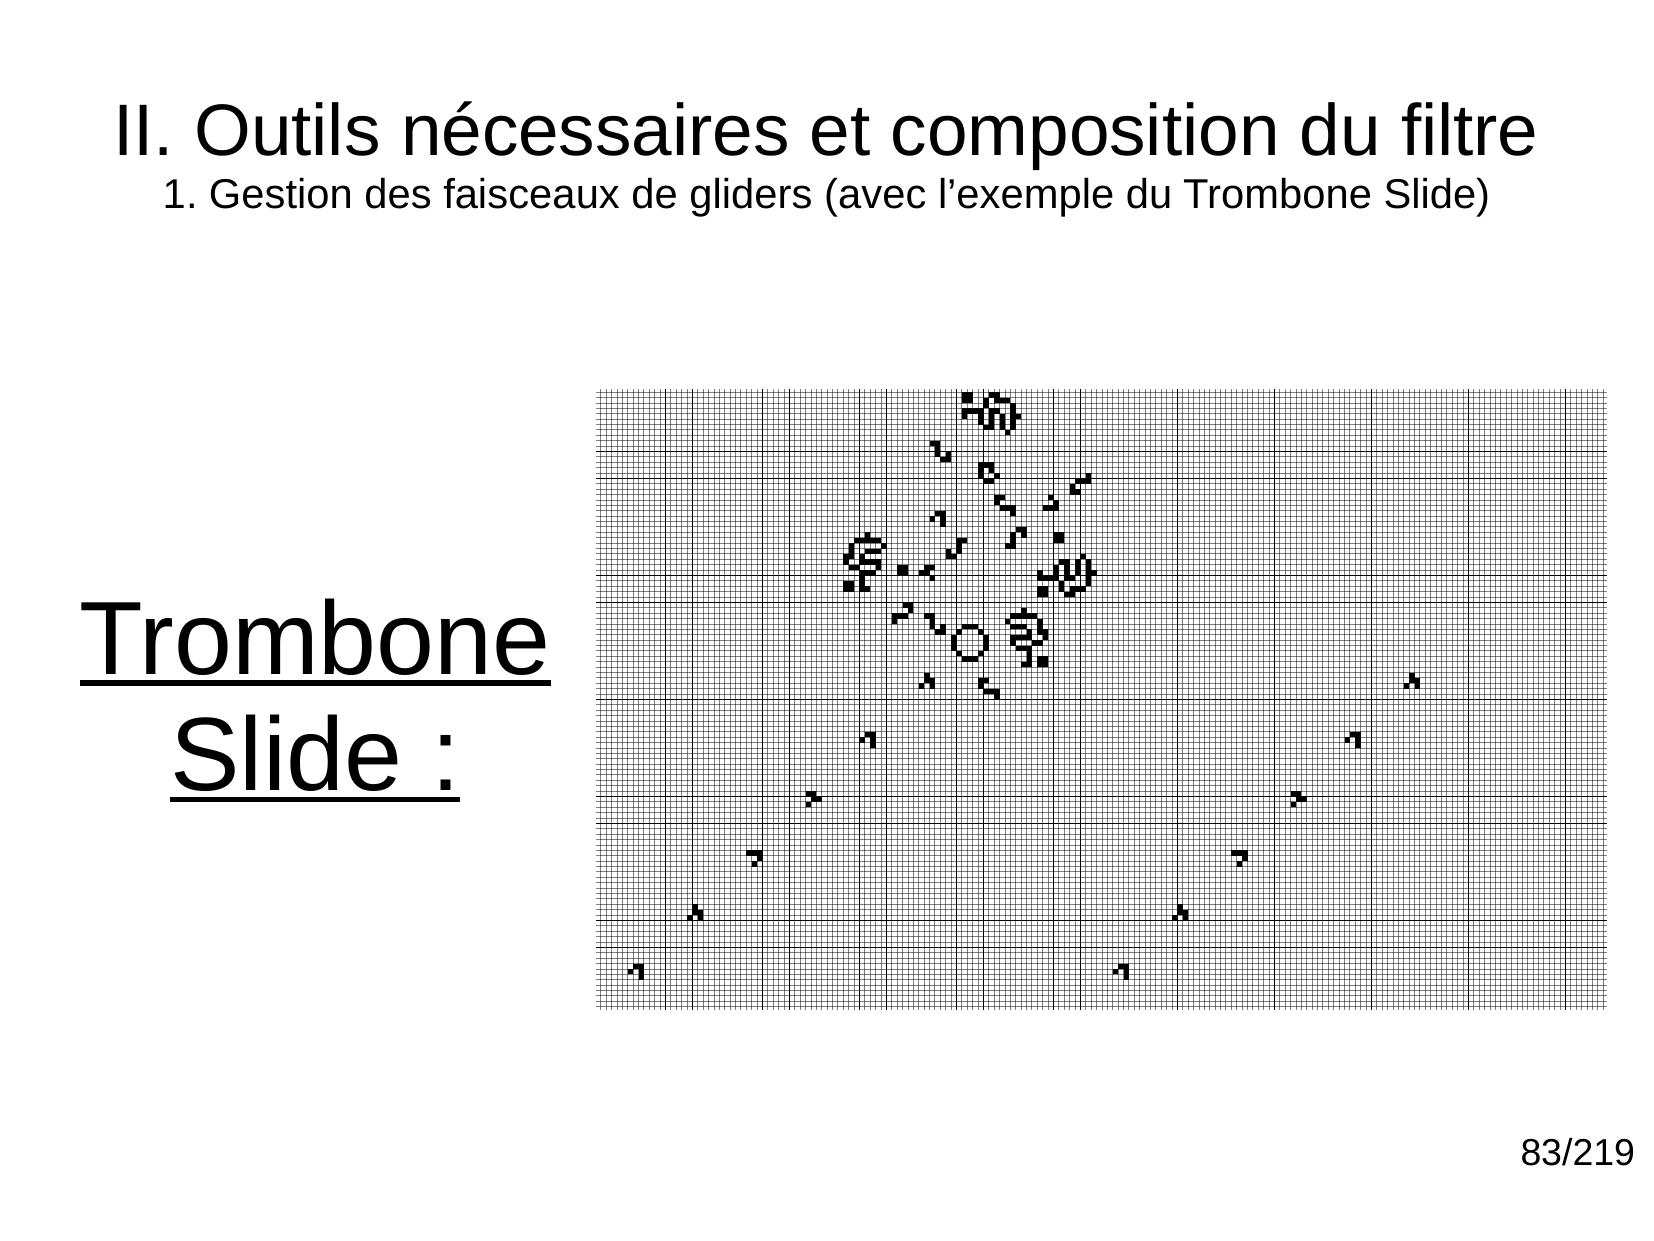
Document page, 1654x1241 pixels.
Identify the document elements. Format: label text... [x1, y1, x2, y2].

text_box <number>/219 [1505, 1124, 1654, 1182]
title II. Outils nécessaires et composition du filtre 1. Gestion des faisceaux de gliders (avec l’exemple du Trombone Slide) [82, 49, 1571, 257]
picture [596, 389, 1607, 1010]
text_box Trombone Slide : [65, 572, 566, 821]
